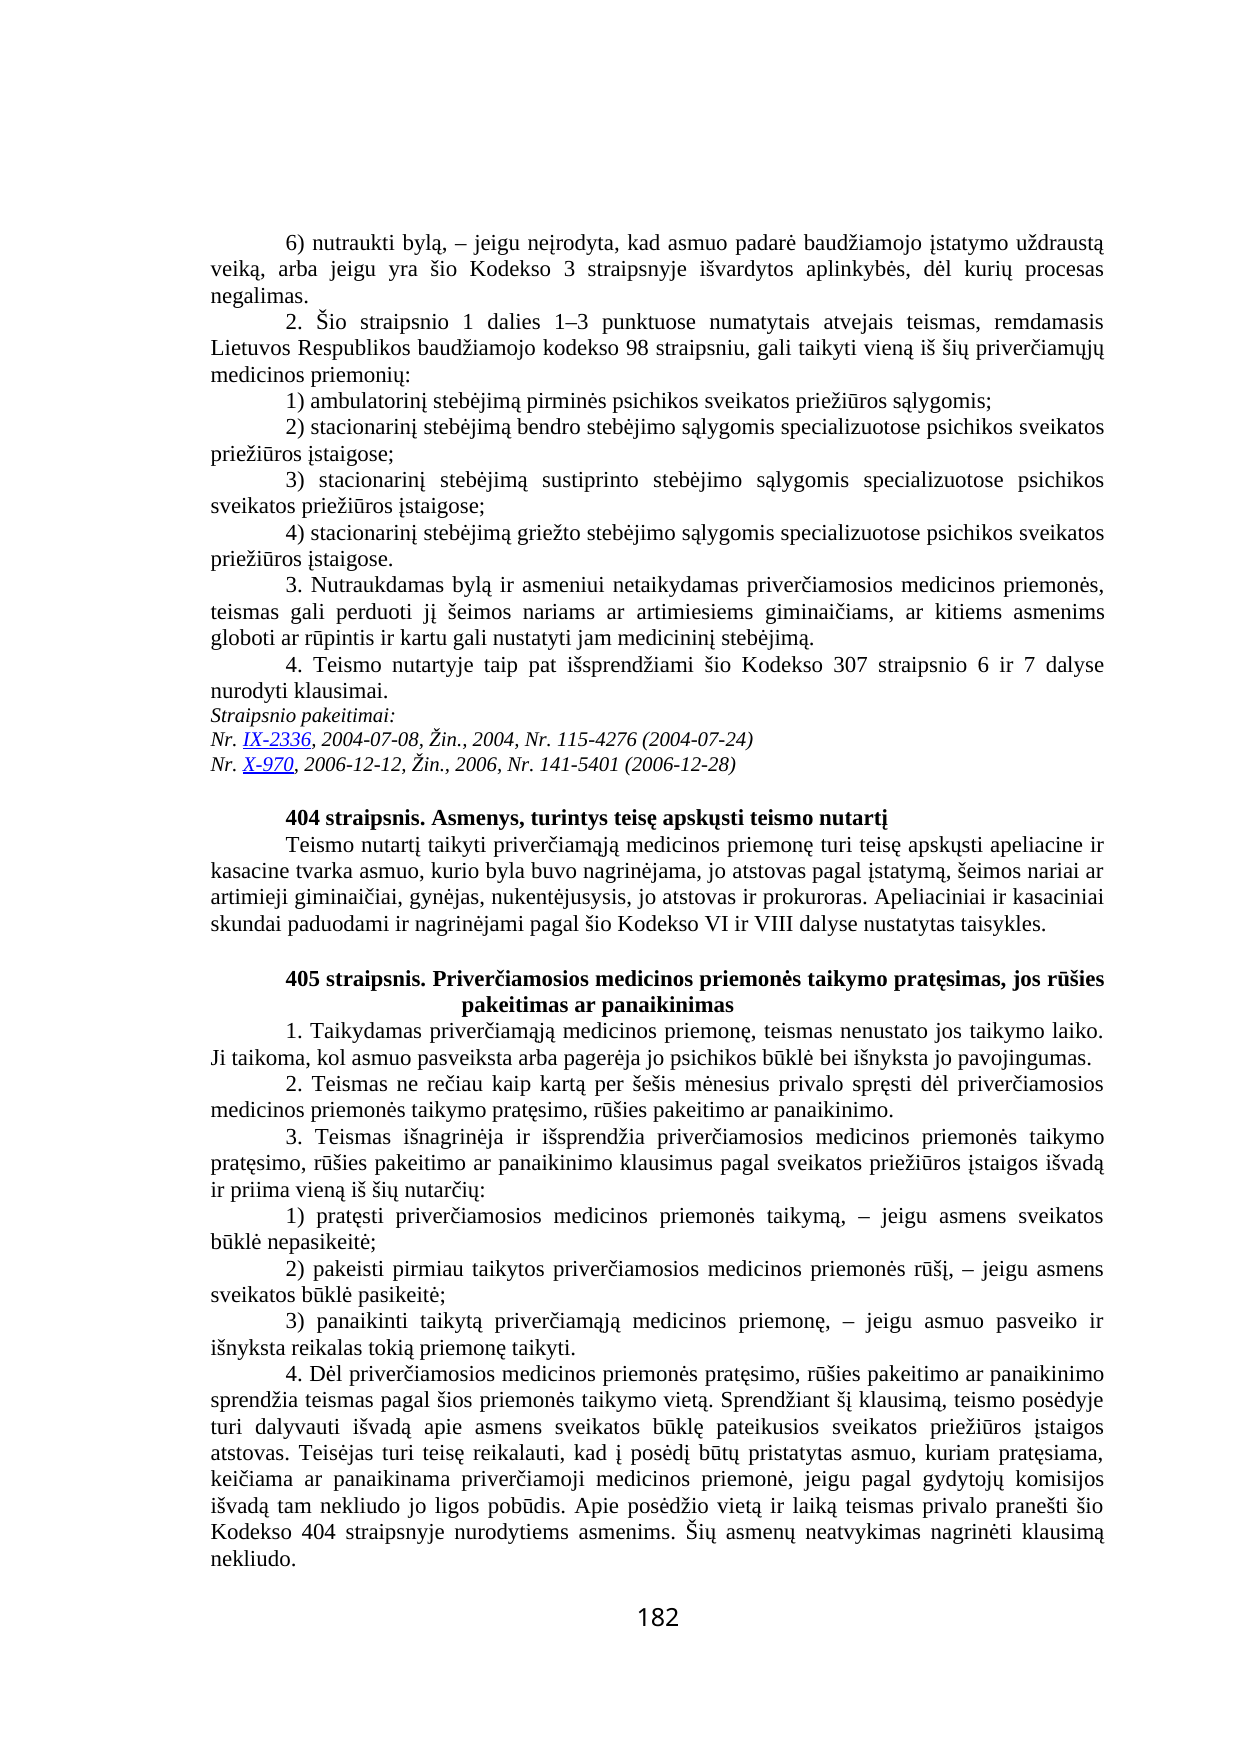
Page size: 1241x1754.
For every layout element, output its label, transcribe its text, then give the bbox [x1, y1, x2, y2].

text 3. Nutraukdamas bylą ir asmeniui netaikydamas priverčiamosios medicinos priemonės, teismas gali perduoti jį šeimos nariams ar artimiesiems giminaičiams, ar kitiems asmenims globoti ar rūpintis ir kartu gali nustatyti jam medicininį stebėjimą. [210, 572, 1105, 651]
text 2. Šio straipsnio 1 dalies 1–3 punktuose numatytais atvejais teismas, remdamasis Lietuvos Respublikos baudžiamojo kodekso 98 straipsniu, gali taikyti vieną iš šių priverčiamųjų medicinos priemonių: [210, 308, 1105, 387]
text 2) pakeisti pirmiau taikytos priverčiamosios medicinos priemonės rūšį, – jeigu asmens sveikatos būklė pasikeitė; [210, 1255, 1105, 1307]
text 2) stacionarinį stebėjimą bendro stebėjimo sąlygomis specializuotose psichikos sveikatos priežiūros įstaigose; [210, 413, 1105, 466]
text 4. Teismo nutartyje taip pat išsprendžiami šio Kodekso 307 straipsnio 6 ir 7 dalyse nurodyti klausimai. [210, 651, 1105, 703]
text 3) panaikinti taikytą priverčiamąją medicinos priemonę, – jeigu asmuo pasveiko ir išnyksta reikalas tokią priemonę taikyti. [210, 1307, 1105, 1360]
text 404 straipsnis. Asmenys, turintys teisę apskųsti teismo nutartį [210, 804, 1105, 831]
text 4) stacionarinį stebėjimą griežto stebėjimo sąlygomis specializuotose psichikos sveikatos priežiūros įstaigose. [210, 519, 1105, 572]
text 3) stacionarinį stebėjimą sustiprinto stebėjimo sąlygomis specializuotose psichikos sveikatos priežiūros įstaigose; [210, 466, 1105, 519]
text Straipsnio pakeitimai: [210, 703, 1105, 727]
text Nr. IX-2336, 2004-07-08, Žin., 2004, Nr. 115-4276 (2004-07-24) [210, 727, 1105, 751]
text 405 straipsnis. Priverčiamosios medicinos priemonės taikymo pratęsimas, jos rūšies pakeitimas ar panaikinimas [285, 965, 1105, 1017]
text Teismo nutartį taikyti priverčiamąją medicinos priemonę turi teisę apskųsti apeliacine ir kasacine tvarka asmuo, kurio byla buvo nagrinėjama, jo atstovas pagal įstatymą, šeimos nariai ar artimieji giminaičiai, gynėjas, nukentėjusysis, jo atstovas ir prokuroras. Apeliaciniai ir kasaciniai skundai paduodami ir nagrinėjami pagal šio Kodekso VI ir VIII dalyse nustatytas taisykles. [210, 831, 1105, 936]
text Nr. X-970, 2006-12-12, Žin., 2006, Nr. 141-5401 (2006-12-28) [210, 751, 1105, 776]
text 1. Taikydamas priverčiamąją medicinos priemonę, teismas nenustato jos taikymo laiko. Ji taikoma, kol asmuo pasveiksta arba pagerėja jo psichikos būklė bei išnyksta jo pavojingumas. [210, 1017, 1105, 1070]
text 6) nutraukti bylą, – jeigu neįrodyta, kad asmuo padarė baudžiamojo įstatymo uždraustą veiką, arba jeigu yra šio Kodekso 3 straipsnyje išvardytos aplinkybės, dėl kurių procesas negalimas. [210, 229, 1105, 308]
text 1) pratęsti priverčiamosios medicinos priemonės taikymą, – jeigu asmens sveikatos būklė nepasikeitė; [210, 1202, 1105, 1255]
text 3. Teismas išnagrinėja ir išsprendžia priverčiamosios medicinos priemonės taikymo pratęsimo, rūšies pakeitimo ar panaikinimo klausimus pagal sveikatos priežiūros įstaigos išvadą ir priima vieną iš šių nutarčių: [210, 1123, 1105, 1202]
text 2. Teismas ne rečiau kaip kartą per šešis mėnesius privalo spręsti dėl priverčiamosios medicinos priemonės taikymo pratęsimo, rūšies pakeitimo ar panaikinimo. [210, 1070, 1105, 1123]
text 1) ambulatorinį stebėjimą pirminės psichikos sveikatos priežiūros sąlygomis; [210, 387, 1105, 413]
text 4. Dėl priverčiamosios medicinos priemonės pratęsimo, rūšies pakeitimo ar panaikinimo sprendžia teismas pagal šios priemonės taikymo vietą. Sprendžiant šį klausimą, teismo posėdyje turi dalyvauti išvadą apie asmens sveikatos būklę pateikusios sveikatos priežiūros įstaigos atstovas. Teisėjas turi teisę reikalauti, kad į posėdį būtų pristatytas asmuo, kuriam pratęsiama, keičiama ar panaikinama priverčiamoji medicinos priemonė, jeigu pagal gydytojų komisijos išvadą tam nekliudo jo ligos pobūdis. Apie posėdžio vietą ir laiką teismas privalo pranešti šio Kodekso 404 straipsnyje nurodytiems asmenims. Šių asmenų neatvykimas nagrinėti klausimą nekliudo. [210, 1360, 1105, 1571]
